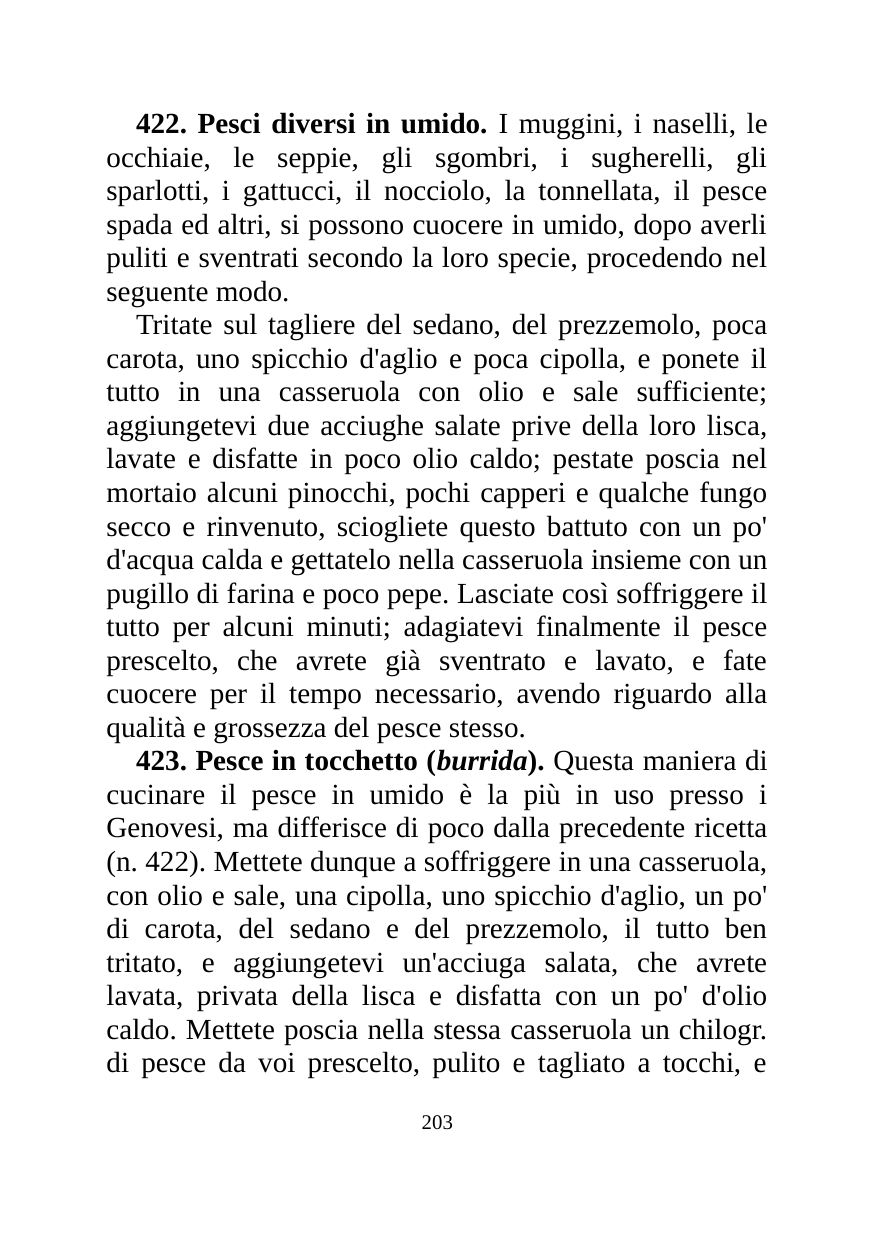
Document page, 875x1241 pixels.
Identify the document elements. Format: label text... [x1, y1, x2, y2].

text Tritate sul tagliere del sedano, del prezzemolo, poca carota, uno spicchio d'aglio e poca cipolla, e ponete il tutto in una casseruola con olio e sale sufficiente; aggiungetevi due acciughe salate prive della loro lisca, lavate e disfatte in poco olio caldo; pestate poscia nel mortaio alcuni pinocchi, pochi capperi e qualche fungo secco e rinvenuto, sciogliete questo battuto con un po' d'acqua calda e gettatelo nella casseruola insieme con un pugillo di farina e poco pepe. Lasciate così soffriggere il tutto per alcuni minuti; adagiatevi finalmente il pesce prescelto, che avrete già sventrato e lavato, e fate cuocere per il tempo necessario, avendo riguardo alla qualità e grossezza del pesce stesso. [106, 307, 768, 743]
text 422. Pesci diversi in umido. I muggini, i naselli, le occhiaie, le seppie, gli sgombri, i sugherelli, gli sparlotti, i gattucci, il nocciolo, la tonnellata, il pesce spada ed altri, si possono cuocere in umido, dopo averli puliti e sventrati secondo la loro specie, procedendo nel seguente modo. [106, 106, 768, 307]
text 423. Pesce in tocchetto (burrida). Questa maniera di cucinare il pesce in umido è la più in uso presso i Genovesi, ma differisce di poco dalla precedente ricetta (n. 422). Mettete dunque a soffriggere in una casseruola, con olio e sale, una cipolla, uno spicchio d'aglio, un po' di carota, del sedano e del prezzemolo, il tutto ben tritato, e aggiungetevi un'acciuga salata, che avrete lavata, privata della lisca e disfatta con un po' d'olio caldo. Mettete poscia nella stessa casseruola un chilogr. di pesce da voi prescelto, pulito e tagliato a tocchi, e [106, 743, 768, 1079]
